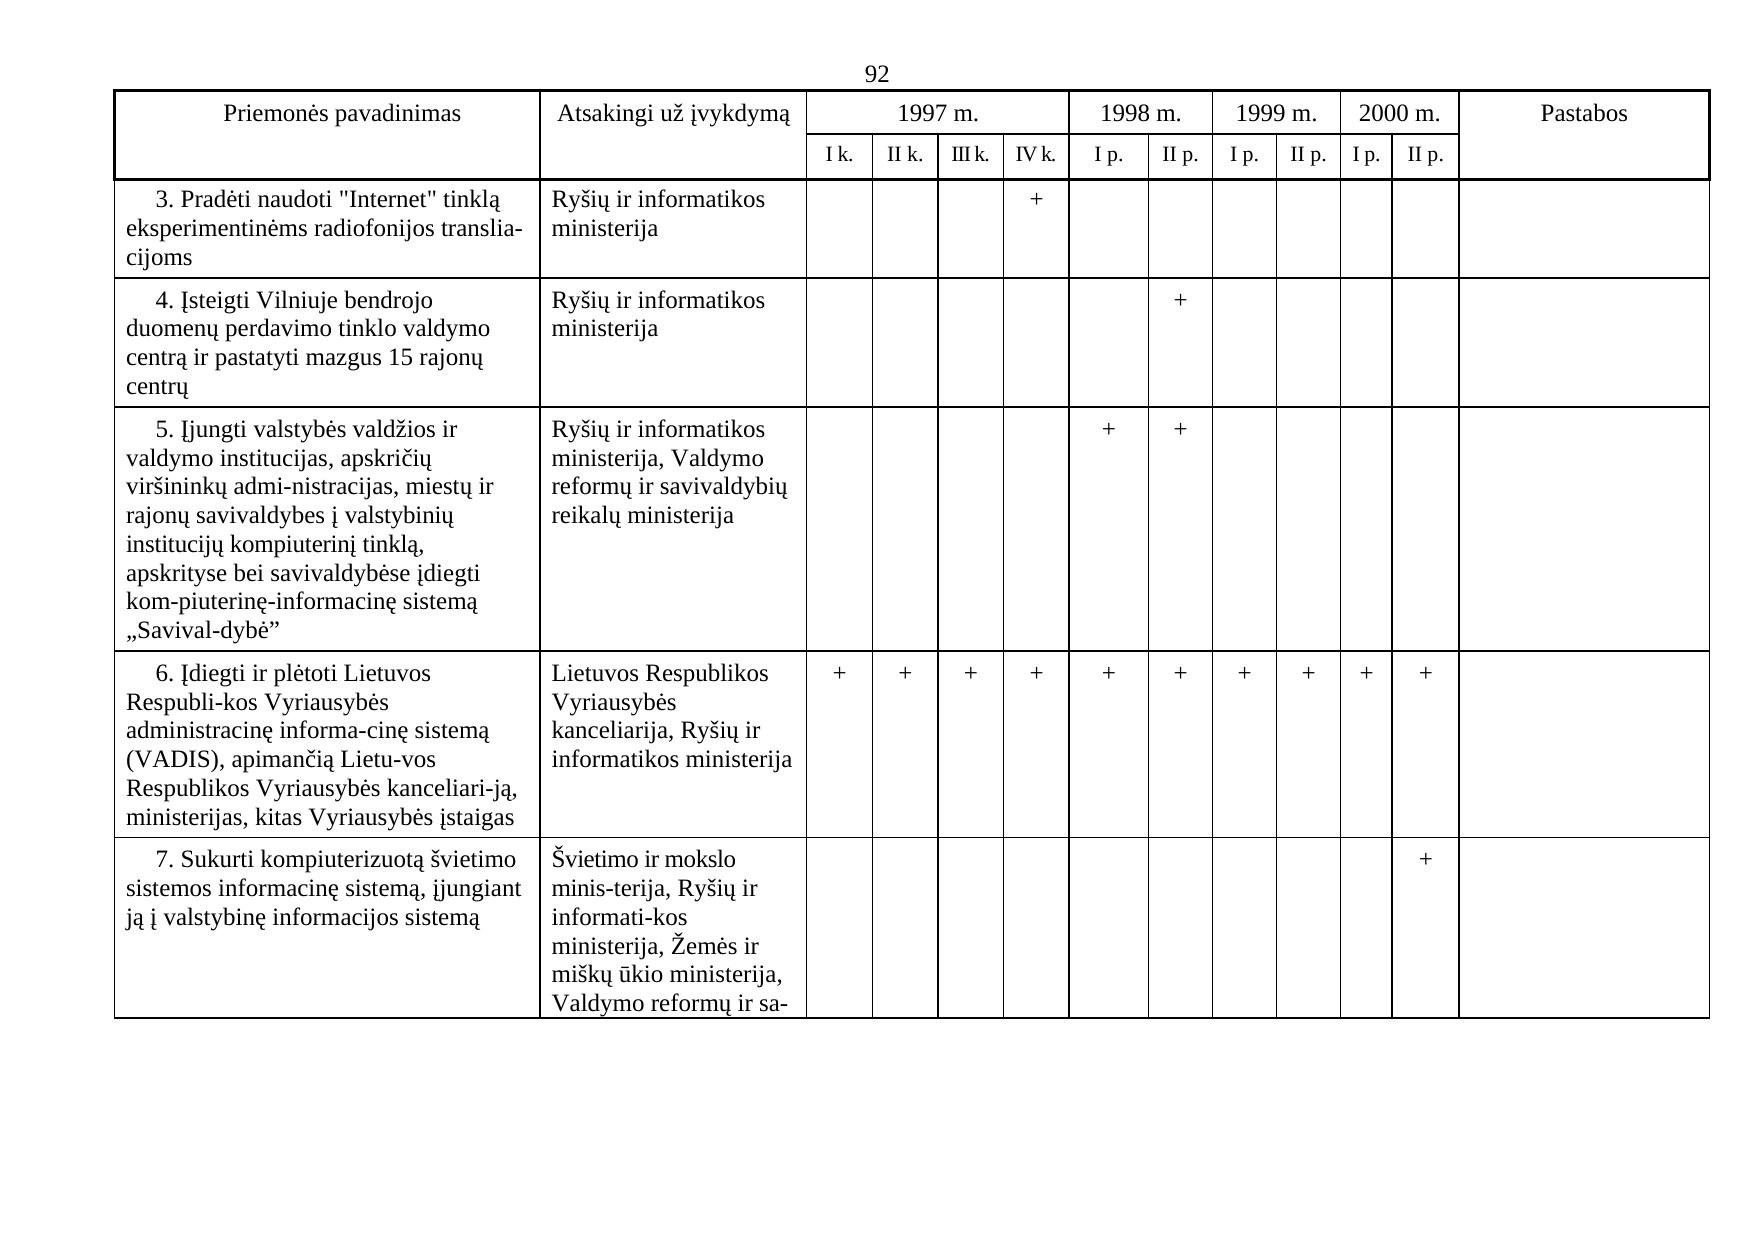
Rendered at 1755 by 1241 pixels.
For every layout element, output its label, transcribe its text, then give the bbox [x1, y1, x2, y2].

table_cell [1393, 408, 1458, 650]
table_cell + [1004, 652, 1068, 837]
table_cell I p. [1341, 135, 1391, 178]
table_cell [1213, 181, 1276, 277]
table_cell [1004, 279, 1068, 406]
table_cell Ryšių ir informatikos ministerija [541, 181, 806, 277]
table_cell 3. Pradėti naudoti "Internet" tinklą eksperimentinėms radiofonijos translia-cijoms [115, 181, 539, 277]
table_cell [1277, 408, 1340, 650]
table_cell 7. Sukurti kompiuterizuotą švietimo sistemos informacinę sistemą, įjungiant ją į valstybinę informacijos sistemą [115, 838, 539, 1017]
table_cell 4. Įsteigti Vilniuje bendrojo duomenų perdavimo tinklo valdymo centrą ir pastatyti mazgus 15 rajonų centrų [115, 279, 539, 406]
table_cell [1149, 181, 1212, 277]
table_cell [939, 279, 1003, 406]
table_cell + [939, 652, 1003, 837]
table_cell + [1149, 652, 1212, 837]
table_header 1999 m. [1213, 92, 1340, 133]
table_cell 5. Įjungti valstybės valdžios ir valdymo institucijas, apskričių viršininkų admi-nistracijas, miestų ir rajonų savivaldybes į valstybinių institucijų kompiuterinį tinklą, apskrityse bei savivaldybėse įdiegti kom-piuterinę-informacinę sistemą „Savival-dybė” [115, 408, 539, 650]
table_cell [1213, 408, 1276, 650]
table_cell [873, 408, 937, 650]
table_cell [1341, 838, 1391, 1017]
table_cell [1213, 838, 1276, 1017]
table_cell [116, 133, 539, 178]
table_cell [1341, 279, 1391, 406]
table_cell + [1393, 838, 1458, 1017]
table_cell I p. [1070, 135, 1148, 178]
table_cell [807, 838, 872, 1017]
table_cell + [807, 652, 872, 837]
table_cell + [1070, 408, 1148, 650]
table_cell I k. [807, 135, 872, 178]
table_cell II k. [873, 135, 937, 178]
table_cell [1149, 838, 1212, 1017]
table_cell [1460, 279, 1709, 406]
table_cell [1341, 181, 1391, 277]
table_header 1998 m. [1070, 92, 1212, 133]
table_cell II p. [1149, 135, 1212, 178]
table_cell II p. [1393, 135, 1458, 178]
table_cell [939, 838, 1003, 1017]
table_header Atsakingi už įvykdymą [541, 92, 806, 133]
table_cell [1277, 279, 1340, 406]
table_cell [1460, 652, 1709, 837]
table_cell Ryšių ir informatikos ministerija, Valdymo reformų ir savivaldybių reikalų ministerija [541, 408, 806, 650]
table_header 2000 m. [1341, 92, 1458, 133]
table_cell [807, 408, 872, 650]
table_header Priemonės pavadinimas [116, 92, 539, 133]
table_cell III k. [939, 135, 1003, 178]
table_cell [873, 838, 937, 1017]
table_cell + [1213, 652, 1276, 837]
table_header Pastabos [1460, 92, 1708, 133]
table_cell + [1070, 652, 1148, 837]
table_cell [1004, 838, 1068, 1017]
table_cell [1070, 181, 1148, 277]
table_cell [1004, 408, 1068, 650]
table_cell [541, 133, 806, 178]
table_cell [807, 181, 872, 277]
table_cell [939, 408, 1003, 650]
table_cell [1070, 838, 1148, 1017]
table_cell [1460, 133, 1708, 178]
table_cell [1070, 279, 1148, 406]
table_cell [1460, 181, 1709, 277]
table_cell IV k. [1004, 135, 1068, 178]
table_cell [1341, 408, 1391, 650]
table_cell [1277, 838, 1340, 1017]
table_cell [1460, 838, 1709, 1017]
table_cell + [1393, 652, 1458, 837]
table_header 1997 m. [807, 92, 1068, 133]
table_cell 6. Įdiegti ir plėtoti Lietuvos Respubli-kos Vyriausybės administracinę informa-cinę sistemą (VADIS), apimančią Lietu-vos Respublikos Vyriausybės kanceliari-ją, ministerijas, kitas Vyriausybės įstaigas [115, 652, 539, 837]
table_cell + [1149, 408, 1212, 650]
table_cell [1393, 181, 1458, 277]
table_cell [807, 279, 872, 406]
table_cell [873, 279, 937, 406]
table_cell II p. [1277, 135, 1340, 178]
table_cell [939, 181, 1003, 277]
table_cell Ryšių ir informatikos ministerija [541, 279, 806, 406]
table_cell [1277, 181, 1340, 277]
table_cell I p. [1213, 135, 1276, 178]
table_cell [1460, 408, 1709, 650]
table_cell + [1341, 652, 1391, 837]
table_cell + [1277, 652, 1340, 837]
table_cell [1213, 279, 1276, 406]
table_cell [1393, 279, 1458, 406]
table_cell Švietimo ir mokslo minis-terija, Ryšių ir informati-kos ministerija, Žemės ir miškų ūkio ministerija, Valdymo reformų ir sa- [541, 838, 806, 1017]
table_cell + [1004, 181, 1068, 277]
table_cell + [1149, 279, 1212, 406]
table_cell + [873, 652, 937, 837]
table_cell [873, 181, 937, 277]
table_cell Lietuvos Respublikos Vyriausybės kanceliarija, Ryšių ir informatikos ministerija [541, 652, 806, 837]
